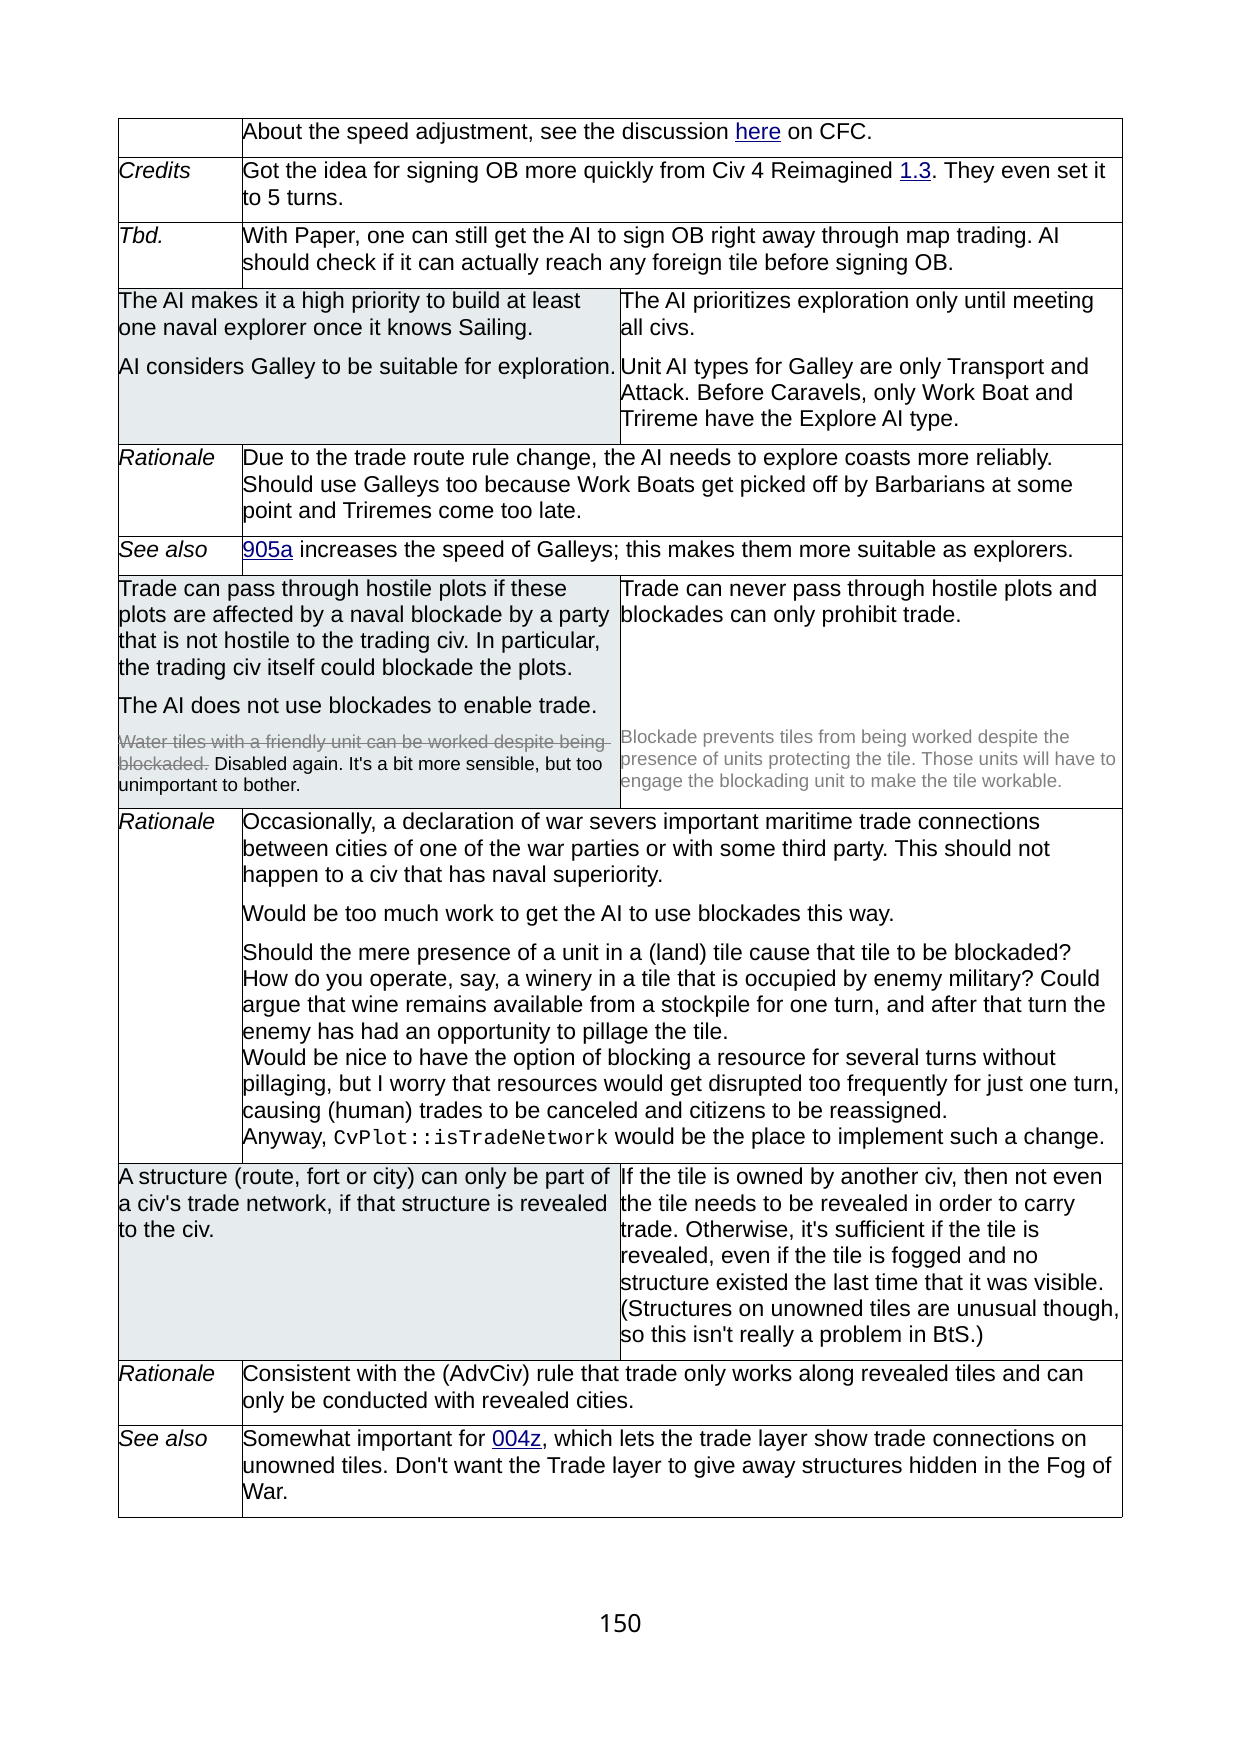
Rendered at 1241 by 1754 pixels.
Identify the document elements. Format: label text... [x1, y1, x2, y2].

table_cell [119, 119, 242, 157]
table_cell Due to the trade route rule change, the AI needs to explore coasts more reliably. Should use Galleys too because Work Boats get picked off by Barbarians at some point and Triremes come too late. [243, 445, 1122, 536]
table_cell Occasionally, a declaration of war severs important maritime trade connections between cities of one of the war parties or with some third party. This should not happen to a civ that has naval superiority. Would be too much work to get the AI to use blockades this way. Should the mere presence of a unit in a (land) tile cause that tile to be blockaded? How do you operate, say, a winery in a tile that is occupied by enemy military? Could argue that wine remains available from a stockpile for one turn, and after that turn the enemy has had an opportunity to pillage the tile. Would be nice to have the option of blocking a resource for several turns without pillaging, but I worry that resources would get disrupted too frequently for just one turn, causing (human) trades to be canceled and citizens to be reassigned. Anyway, CvPlot::isTradeNetwork would be the place to implement such a change. [243, 809, 1122, 1163]
table_cell About the speed adjustment, see the discussion here on CFC. [243, 119, 1122, 157]
table_cell Rationale [119, 445, 242, 536]
table_cell Trade can pass through hostile plots if these plots are affected by a naval blockade by a party that is not hostile to the trading civ. In particular, the trading civ itself could blockade the plots. The AI does not use blockades to enable trade. Water tiles with a friendly unit can be worked despite being blockaded. Disabled again. It's a bit more sensible, but too unimportant to bother. [119, 576, 620, 808]
table_cell See also [119, 537, 242, 574]
table_cell 905a increases the speed of Galleys; this makes them more suitable as explorers. [243, 537, 1122, 574]
table_cell With Paper, one can still get the AI to sign OB right away through map trading. AI should check if it can actually reach any foreign tile before signing OB. [243, 223, 1122, 287]
table_cell Rationale [119, 1361, 242, 1425]
table_cell The AI makes it a high priority to build at least one naval explorer once it knows Sailing. AI considers Galley to be suitable for exploration. [119, 289, 620, 444]
table_cell Credits [119, 158, 242, 222]
table_cell A structure (route, fort or city) can only be part of a civ's trade network, if that structure is revealed to the civ. [119, 1164, 620, 1360]
table_cell Rationale [119, 809, 242, 1163]
table_cell Tbd. [119, 223, 242, 287]
table_cell If the tile is owned by another civ, then not even the tile needs to be revealed in order to carry trade. Otherwise, it's sufficient if the tile is revealed, even if the tile is fogged and no structure existed the last time that it was visible. (Structures on unowned tiles are unusual though, so this isn't really a problem in BtS.) [621, 1164, 1122, 1360]
table_cell Got the idea for signing OB more quickly from Civ 4 Reimagined 1.3. They even set it to 5 turns. [243, 158, 1122, 222]
table_cell See also [119, 1426, 242, 1517]
table_cell Trade can never pass through hostile plots and blockades can only prohibit trade. Blockade prevents tiles from being worked despite the presence of units protecting the tile. Those units will have to engage the blockading unit to make the tile workable. [621, 576, 1122, 808]
table_cell Consistent with the (AdvCiv) rule that trade only works along revealed tiles and can only be conducted with revealed cities. [243, 1361, 1122, 1425]
table_cell Somewhat important for 004z, which lets the trade layer show trade connections on unowned tiles. Don't want the Trade layer to give away structures hidden in the Fog of War. [243, 1426, 1122, 1517]
table_cell The AI prioritizes exploration only until meeting all civs. Unit AI types for Galley are only Transport and Attack. Before Caravels, only Work Boat and Trireme have the Explore AI type. [621, 289, 1122, 444]
